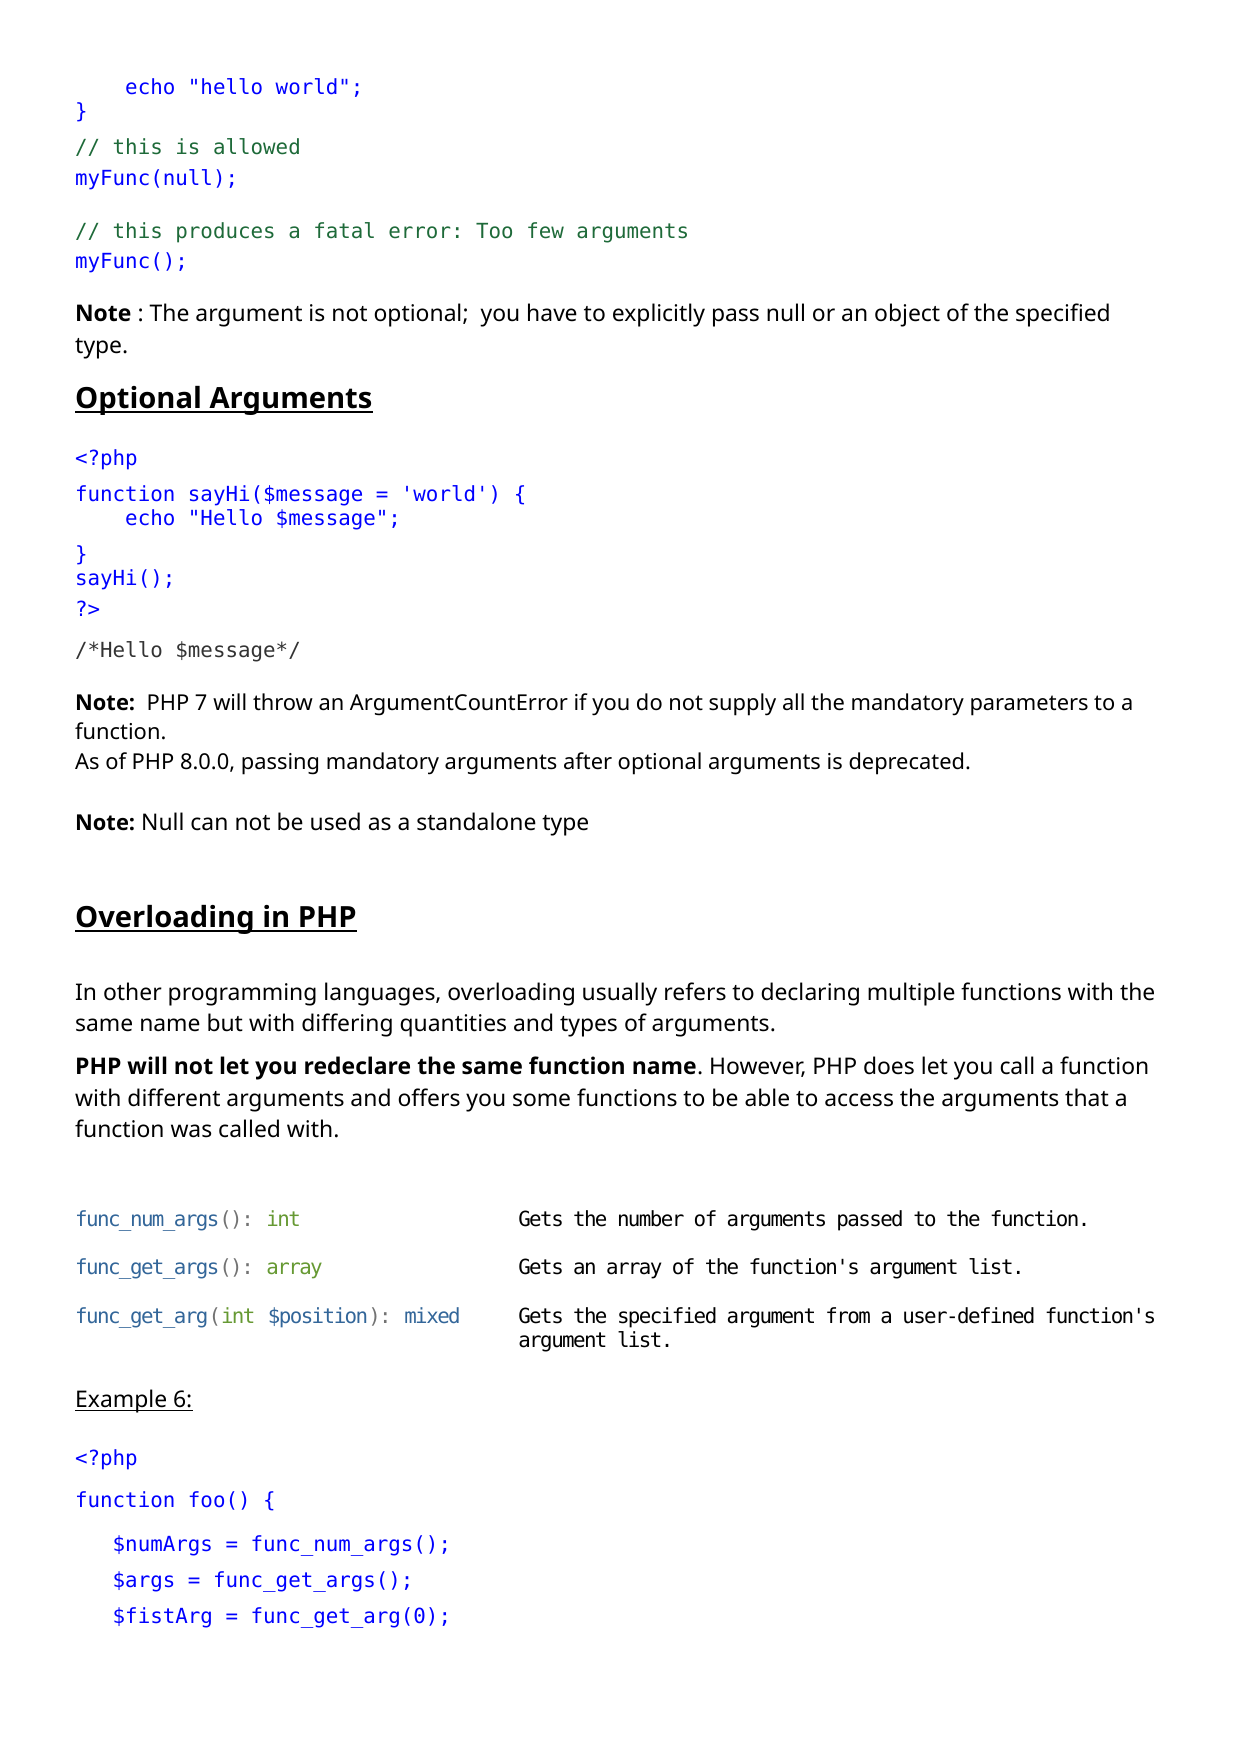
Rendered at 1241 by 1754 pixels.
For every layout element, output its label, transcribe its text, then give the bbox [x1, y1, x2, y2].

text // this produces a fatal error: Too few arguments [75, 219, 1166, 243]
text <?php [75, 1446, 1166, 1470]
text Note: PHP 7 will throw an ArgumentCountError if you do not supply all the mandatory parameters to a function. [75, 686, 1166, 746]
text Note: Null can not be used as a standalone type [75, 806, 1166, 837]
text As of PHP 8.0.0, passing mandatory arguments after optional arguments is deprecated. [75, 746, 1166, 776]
text PHP will not let you redeclare the same function name. However, PHP does let you call a function with different arguments and offers you some functions to be able to access the arguments that a function was called with. [75, 1050, 1166, 1144]
text echo "hello world"; [75, 75, 1166, 99]
text func_get_arg(int $position): mixed Gets the specified argument from a user-defined function's argument list. [75, 1304, 1166, 1352]
subtitle Overloading in PHP [75, 896, 1166, 936]
text <?php [75, 446, 1166, 470]
text $fistArg = func_get_arg(0); [75, 1598, 1166, 1628]
text function sayHi($message = 'world') { [75, 482, 1166, 506]
text $args = func_get_args(); [75, 1563, 1166, 1592]
text // this is allowed [75, 135, 1166, 159]
text function foo() { [75, 1482, 1166, 1512]
text echo "Hello $message"; [75, 506, 1166, 530]
text In other programming languages, overloading usually refers to declaring multiple functions with the same name but with differing quantities and types of arguments. [75, 976, 1166, 1038]
text } [75, 99, 1166, 123]
text sayHi(); [75, 566, 1166, 591]
text Optional Arguments [75, 378, 1166, 417]
text func_get_args(): array Gets an array of the function's argument list. [75, 1255, 1166, 1279]
text } [75, 542, 1166, 566]
text ?> [75, 597, 1166, 621]
text $numArgs = func_num_args(); [75, 1527, 1166, 1557]
text /*Hello $message*/ [75, 638, 1166, 663]
text myFunc(); [75, 249, 1166, 274]
text myFunc(null); [75, 166, 1166, 190]
text Note : The argument is not optional; you have to explicitly pass null or an object of the specified type. [75, 297, 1166, 360]
text Example 6: [75, 1383, 1166, 1415]
text func_num_args(): int Gets the number of arguments passed to the function. [75, 1207, 1166, 1231]
